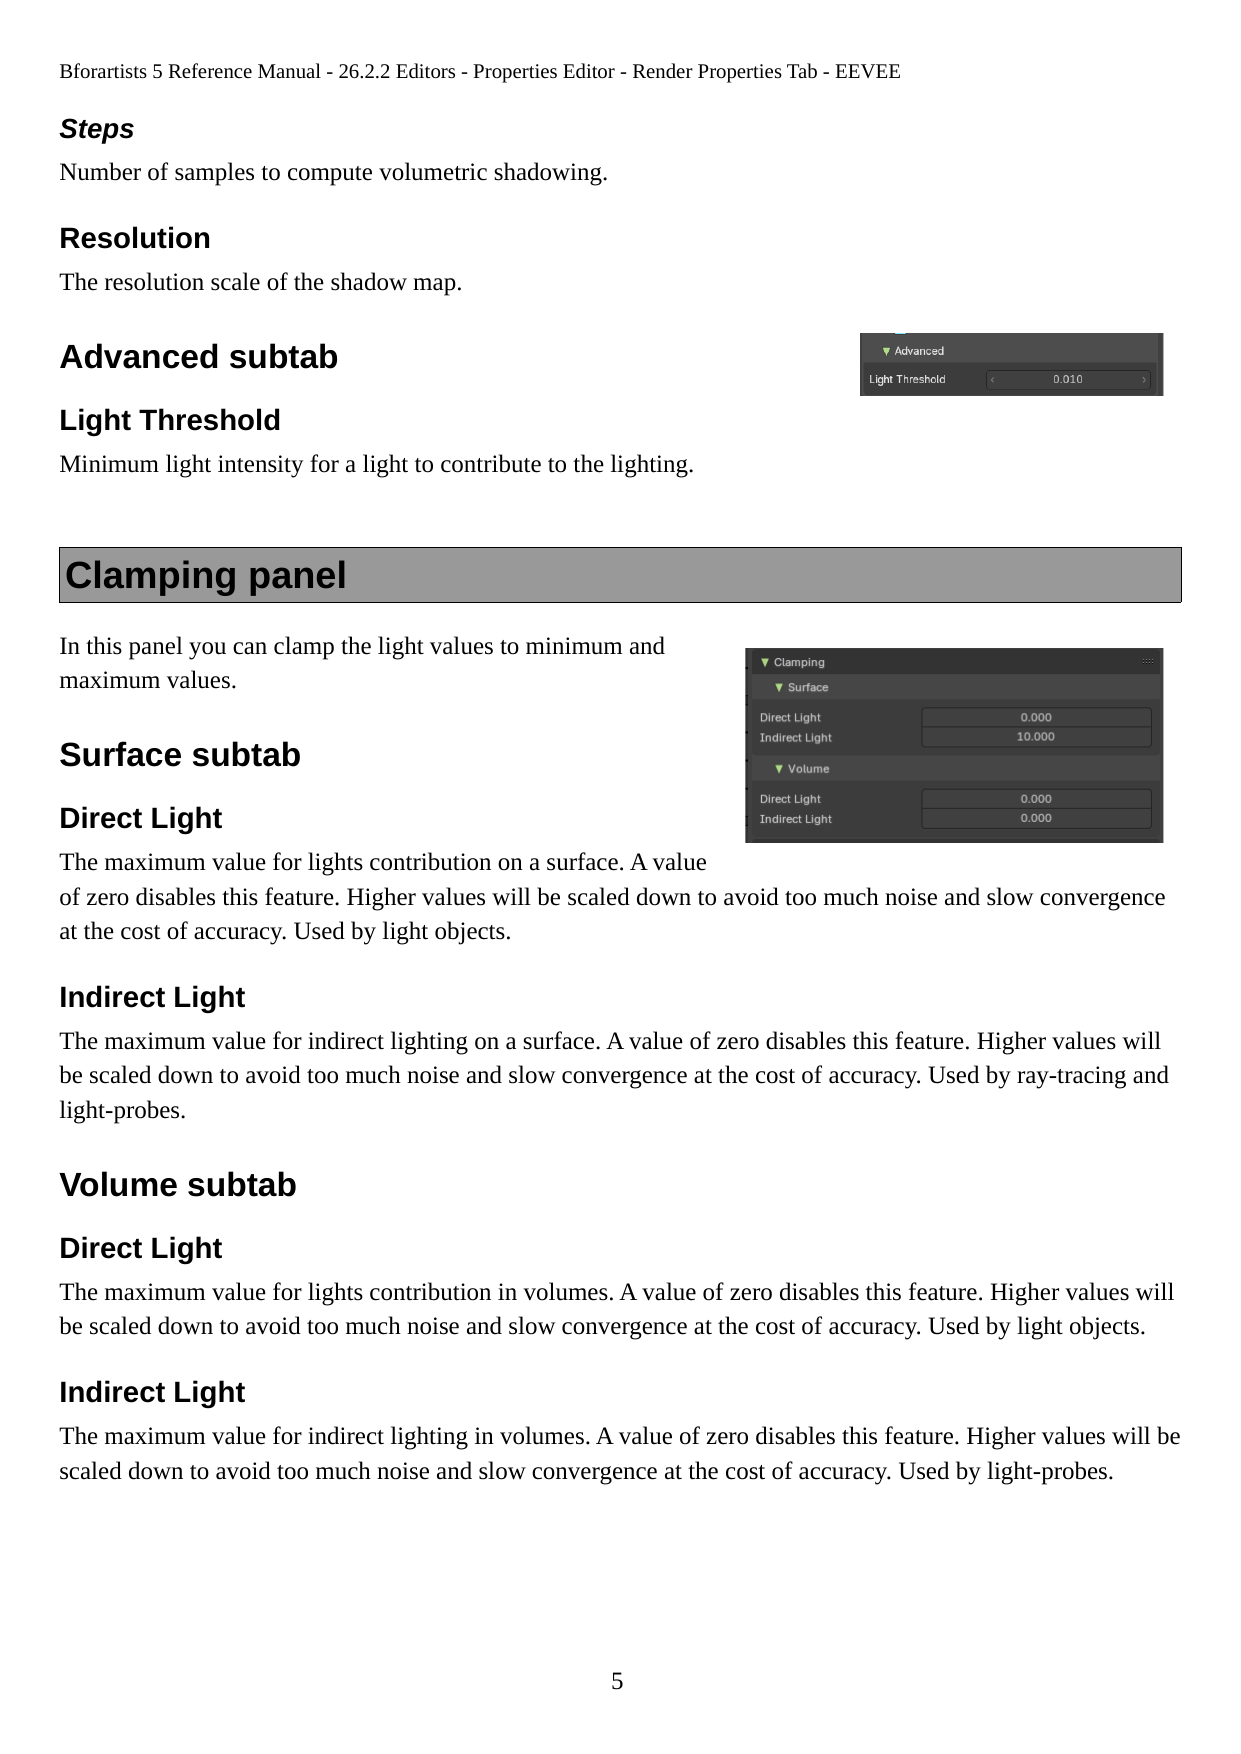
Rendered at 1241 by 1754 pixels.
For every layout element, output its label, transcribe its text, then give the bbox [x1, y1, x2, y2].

subtitle Indirect Light [59, 980, 1181, 1014]
text Number of samples to compute volumetric shadowing. [59, 157, 1181, 186]
text The maximum value for indirect lighting in volumes. A value of zero disables this feature. Higher values will be scaled down to avoid too much noise and slow convergence at the cost of accuracy. Used by light-probes. [59, 1421, 1181, 1484]
subtitle Indirect Light [59, 1375, 1181, 1409]
subtitle Surface subtab [59, 735, 745, 774]
subtitle Volume subtab [59, 1165, 1181, 1204]
text The maximum value for lights contribution in volumes. A value of zero disables this feature. Higher values will be scaled down to avoid too much noise and slow convergence at the cost of accuracy. Used by light objects. [59, 1277, 1181, 1340]
subtitle [1164, 337, 1181, 375]
subtitle Resolution [59, 221, 1181, 254]
subtitle Direct Light [59, 801, 745, 835]
picture [745, 648, 1164, 843]
text Minimum light intensity for a light to contribute to the lighting. [59, 449, 1181, 477]
table_header Clamping panel [60, 548, 1181, 602]
subtitle [1164, 801, 1181, 835]
subtitle Steps [59, 113, 1181, 144]
subtitle [1164, 735, 1181, 774]
subtitle Advanced subtab [59, 337, 860, 375]
text The maximum value for lights contribution on a surface. A value of zero disables this feature. Higher values will be scaled down to avoid too much noise and slow convergence at the cost of accuracy. Used by light objects. [59, 847, 1181, 945]
text The maximum value for indirect lighting on a surface. A value of zero disables this feature. Higher values will be scaled down to avoid too much noise and slow convergence at the cost of accuracy. Used by ray-tracing and light-probes. [59, 1026, 1181, 1124]
text In this panel you can clamp the light values to minimum and maximum values. [59, 631, 1181, 694]
subtitle Light Threshold [59, 402, 1181, 436]
subtitle Direct Light [59, 1231, 1181, 1264]
picture [860, 333, 1164, 396]
text The resolution scale of the shadow map. [59, 267, 1181, 296]
